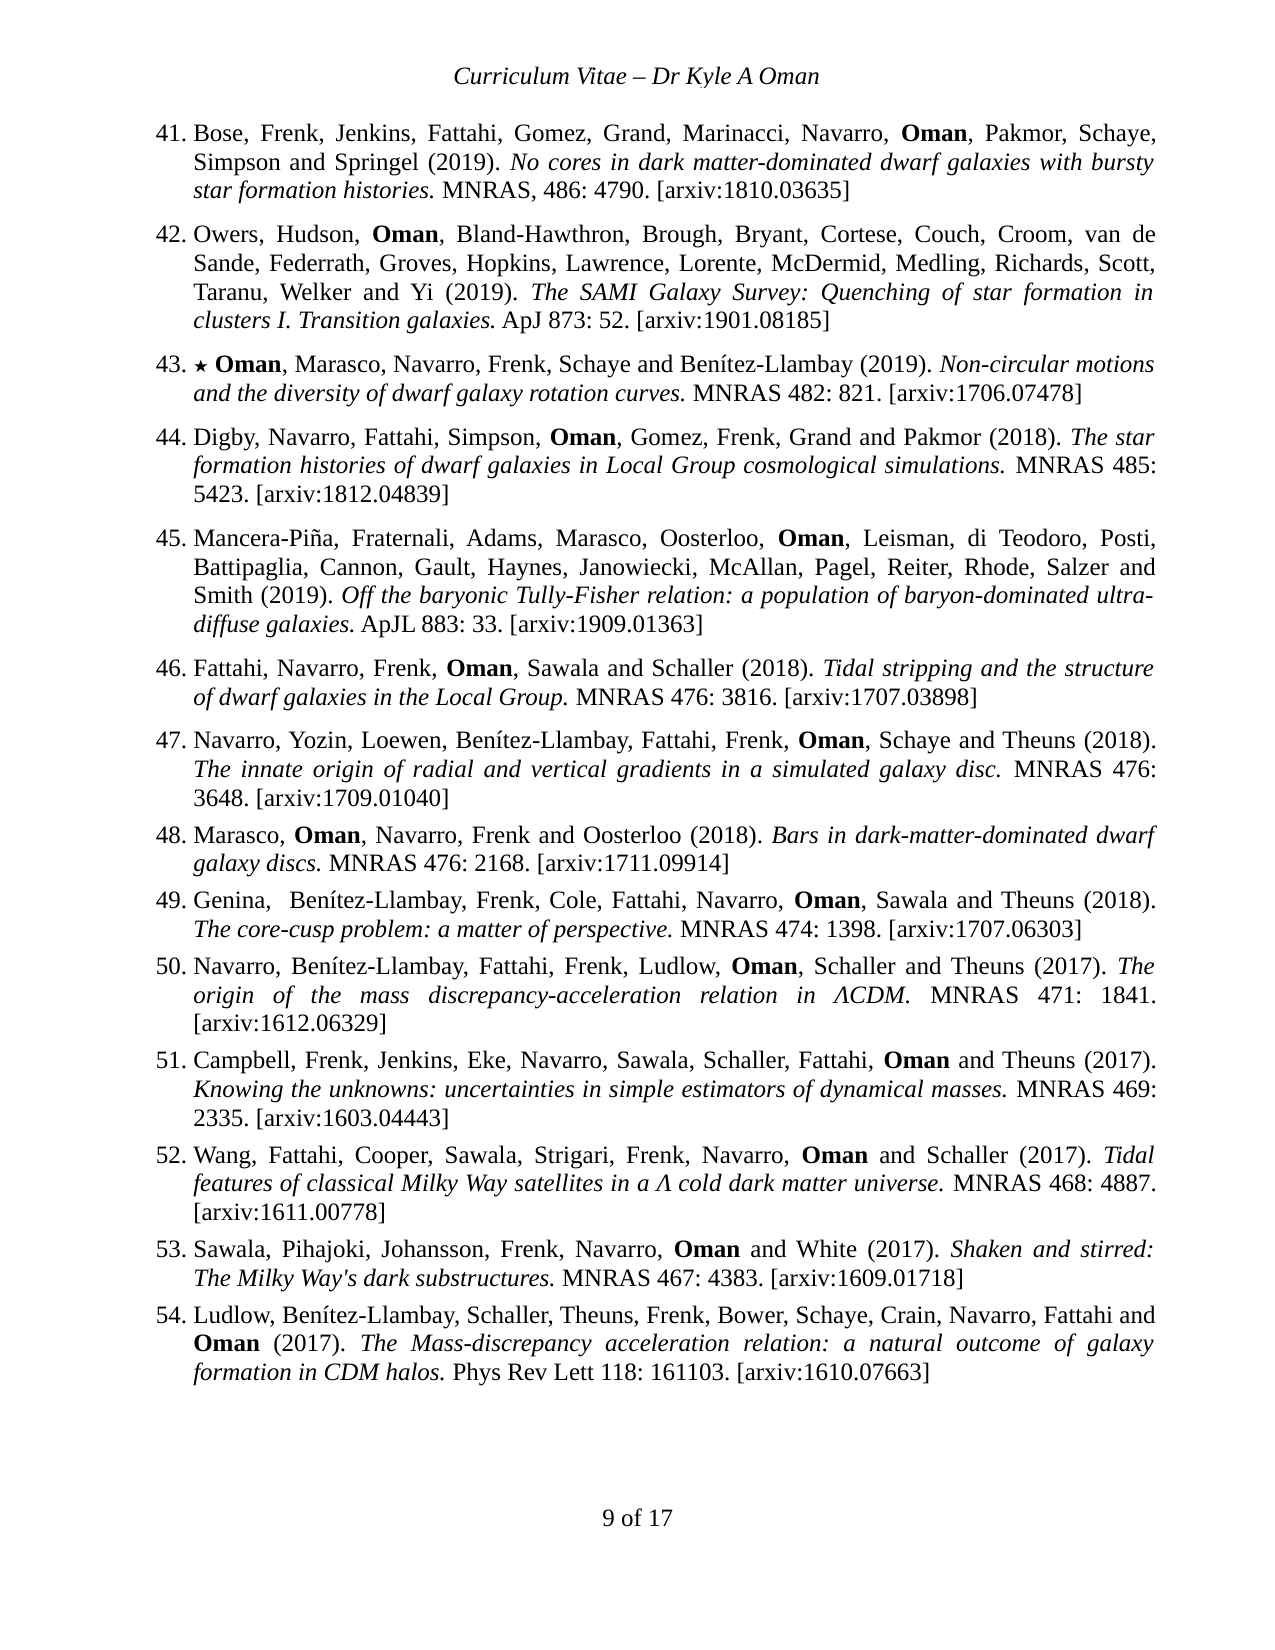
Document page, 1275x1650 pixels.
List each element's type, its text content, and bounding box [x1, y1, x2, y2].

list Ludlow, Benítez-Llambay, Schaller, Theuns, Frenk, Bower, Schaye, Crain, Navarro, Fattahi and Oman (2017). The Mass-discrepancy acceleration relation: a natural outcome of galaxy formation in CDM halos. Phys Rev Lett 118: 161103. [arxiv:1610.07663] [156, 1300, 1157, 1386]
list Navarro, Yozin, Loewen, Benítez-Llambay, Fattahi, Frenk, Oman, Schaye and Theuns (2018). The innate origin of radial and vertical gradients in a simulated galaxy disc. MNRAS 476: 3648. [arxiv:1709.01040] [156, 725, 1157, 812]
list Bose, Frenk, Jenkins, Fattahi, Gomez, Grand, Marinacci, Navarro, Oman, Pakmor, Schaye, Simpson and Springel (2019). No cores in dark matter-dominated dwarf galaxies with bursty star formation histories. MNRAS, 486: 4790. [arxiv:1810.03635] [156, 118, 1157, 204]
list Wang, Fattahi, Cooper, Sawala, Strigari, Frenk, Navarro, Oman and Schaller (2017). Tidal features of classical Milky Way satellites in a Λ cold dark matter universe. MNRAS 468: 4887. [arxiv:1611.00778] [156, 1140, 1157, 1226]
list ★ Oman, Marasco, Navarro, Frenk, Schaye and Benítez-Llambay (2019). Non-circular motions and the diversity of dwarf galaxy rotation curves. MNRAS 482: 821. [arxiv:1706.07478] [156, 349, 1157, 407]
list Genina, Benítez-Llambay, Frenk, Cole, Fattahi, Navarro, Oman, Sawala and Theuns (2018). The core-cusp problem: a matter of perspective. MNRAS 474: 1398. [arxiv:1707.06303] [156, 885, 1157, 943]
list Navarro, Benítez-Llambay, Fattahi, Frenk, Ludlow, Oman, Schaller and Theuns (2017). The origin of the mass discrepancy-acceleration relation in ΛCDM. MNRAS 471: 1841. [arxiv:1612.06329] [156, 951, 1157, 1037]
list Owers, Hudson, Oman, Bland-Hawthron, Brough, Bryant, Cortese, Couch, Croom, van de Sande, Federrath, Groves, Hopkins, Lawrence, Lorente, McDermid, Medling, Richards, Scott, Taranu, Welker and Yi (2019). The SAMI Galaxy Survey: Quenching of star formation in clusters I. Transition galaxies. ApJ 873: 52. [arxiv:1901.08185] [156, 219, 1157, 334]
list Mancera-Piña, Fraternali, Adams, Marasco, Oosterloo, Oman, Leisman, di Teodoro, Posti, Battipaglia, Cannon, Gault, Haynes, Janowiecki, McAllan, Pagel, Reiter, Rhode, Salzer and Smith (2019). Off the baryonic Tully-Fisher relation: a population of baryon-dominated ultra-diffuse galaxies. ApJL 883: 33. [arxiv:1909.01363] [156, 523, 1157, 638]
list Sawala, Pihajoki, Johansson, Frenk, Navarro, Oman and White (2017). Shaken and stirred: The Milky Way's dark substructures. MNRAS 467: 4383. [arxiv:1609.01718] [156, 1234, 1157, 1292]
list Digby, Navarro, Fattahi, Simpson, Oman, Gomez, Frenk, Grand and Pakmor (2018). The star formation histories of dwarf galaxies in Local Group cosmological simulations. MNRAS 485: 5423. [arxiv:1812.04839] [156, 422, 1157, 508]
list Marasco, Oman, Navarro, Frenk and Oosterloo (2018). Bars in dark-matter-dominated dwarf galaxy discs. MNRAS 476: 2168. [arxiv:1711.09914] [156, 820, 1157, 877]
list Campbell, Frenk, Jenkins, Eke, Navarro, Sawala, Schaller, Fattahi, Oman and Theuns (2017). Knowing the unknowns: uncertainties in simple estimators of dynamical masses. MNRAS 469: 2335. [arxiv:1603.04443] [156, 1045, 1157, 1132]
list Fattahi, Navarro, Frenk, Oman, Sawala and Schaller (2018). Tidal stripping and the structure of dwarf galaxies in the Local Group. MNRAS 476: 3816. [arxiv:1707.03898] [156, 653, 1157, 710]
